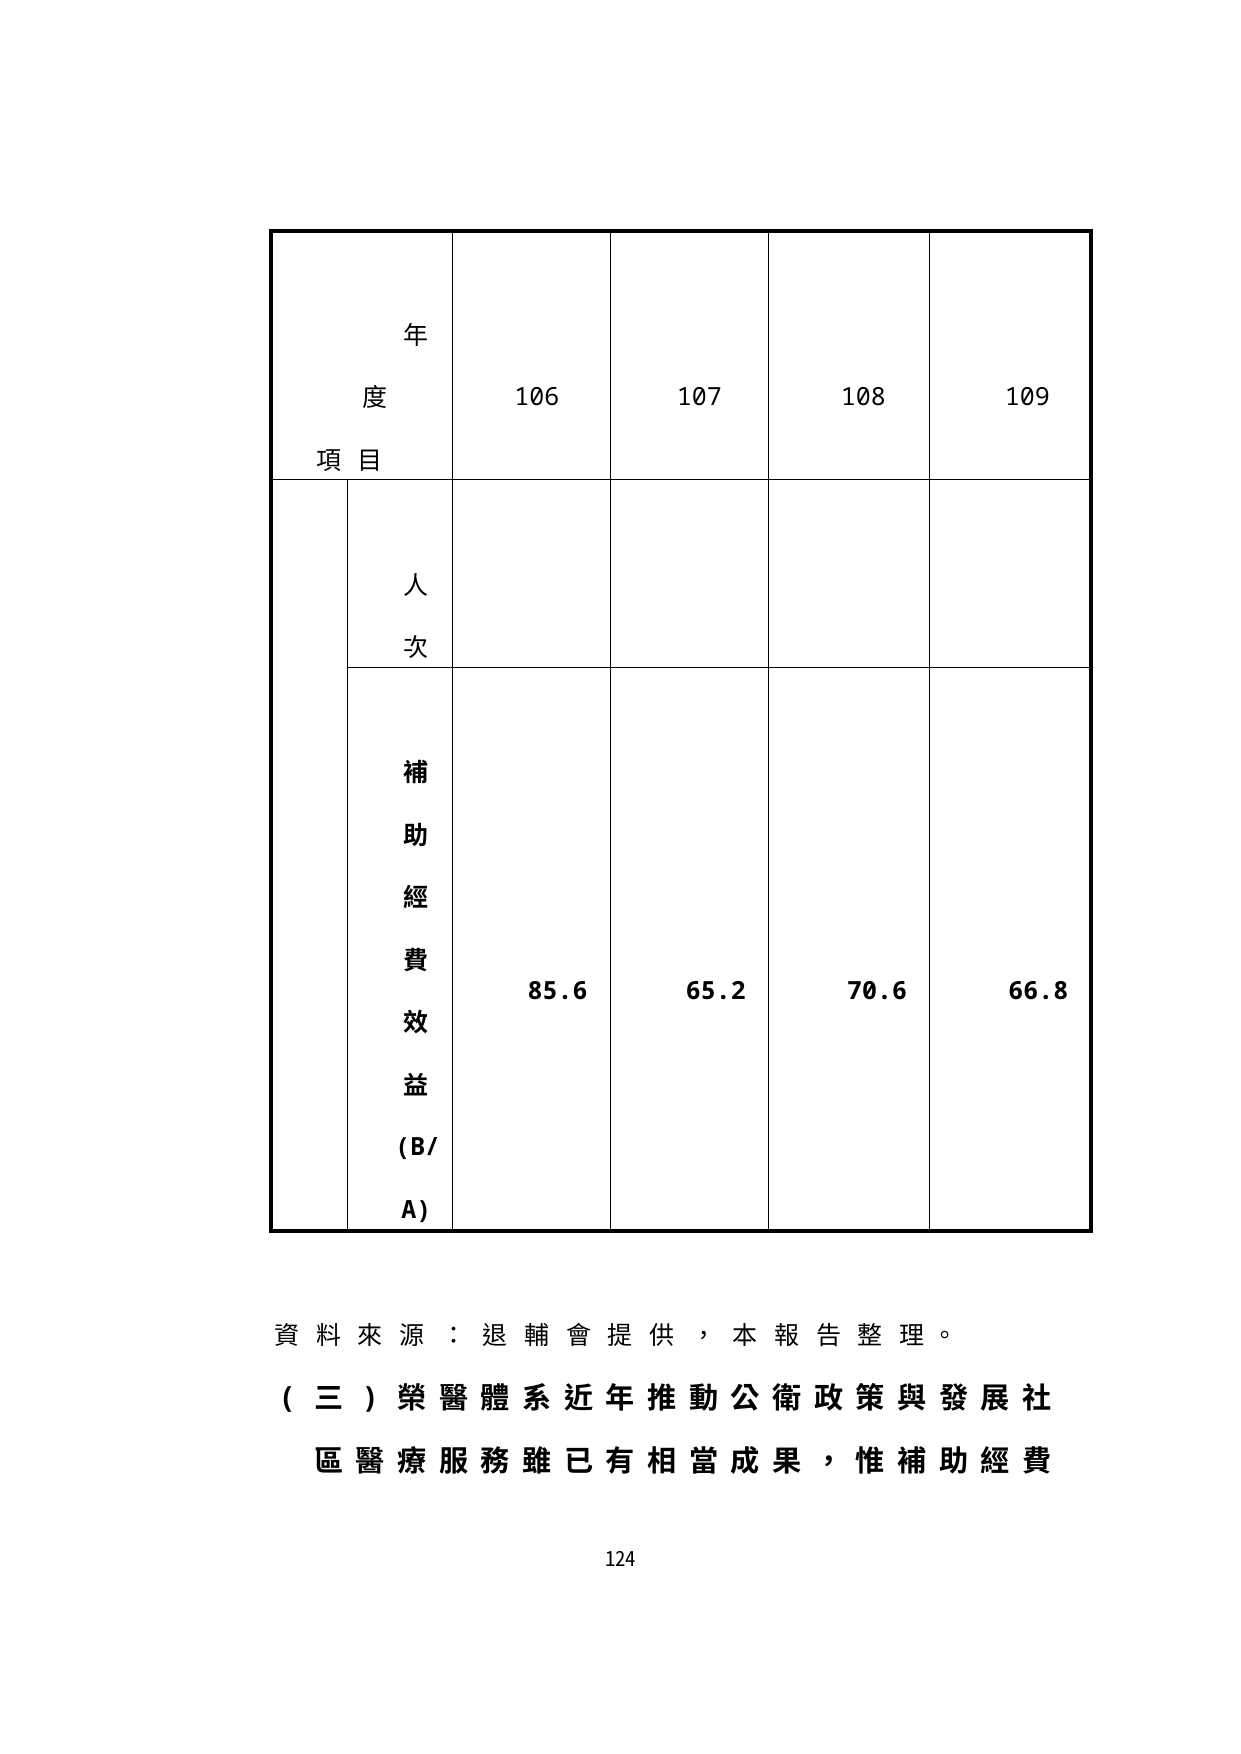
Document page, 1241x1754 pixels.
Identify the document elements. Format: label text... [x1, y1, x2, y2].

table_header 108 [769, 233, 929, 479]
text (三)榮醫體系近年推動公衛政策與發展社區醫療服務雖已有相當成果，惟補助經費 [242, 1354, 1058, 1479]
table_cell 66.8 [930, 668, 1089, 1229]
table_cell 補助經費效益 (B/A) [348, 668, 452, 1229]
table_cell [273, 480, 347, 1229]
table_header 109 [930, 233, 1089, 479]
table_cell [769, 480, 929, 667]
table_cell 70.6 [769, 668, 929, 1229]
table_cell 65.2 [611, 668, 768, 1229]
table_cell 人次 [348, 480, 452, 667]
table_cell [611, 480, 768, 667]
table_header 106 [453, 233, 610, 479]
table_header 107 [611, 233, 768, 479]
text 資料來源：退輔會提供，本報告整理。 [256, 1292, 1058, 1354]
table_header 年度 項目 [273, 233, 452, 479]
table_cell 85.6 [453, 668, 610, 1229]
table_cell [930, 480, 1089, 667]
table_cell [453, 480, 610, 667]
